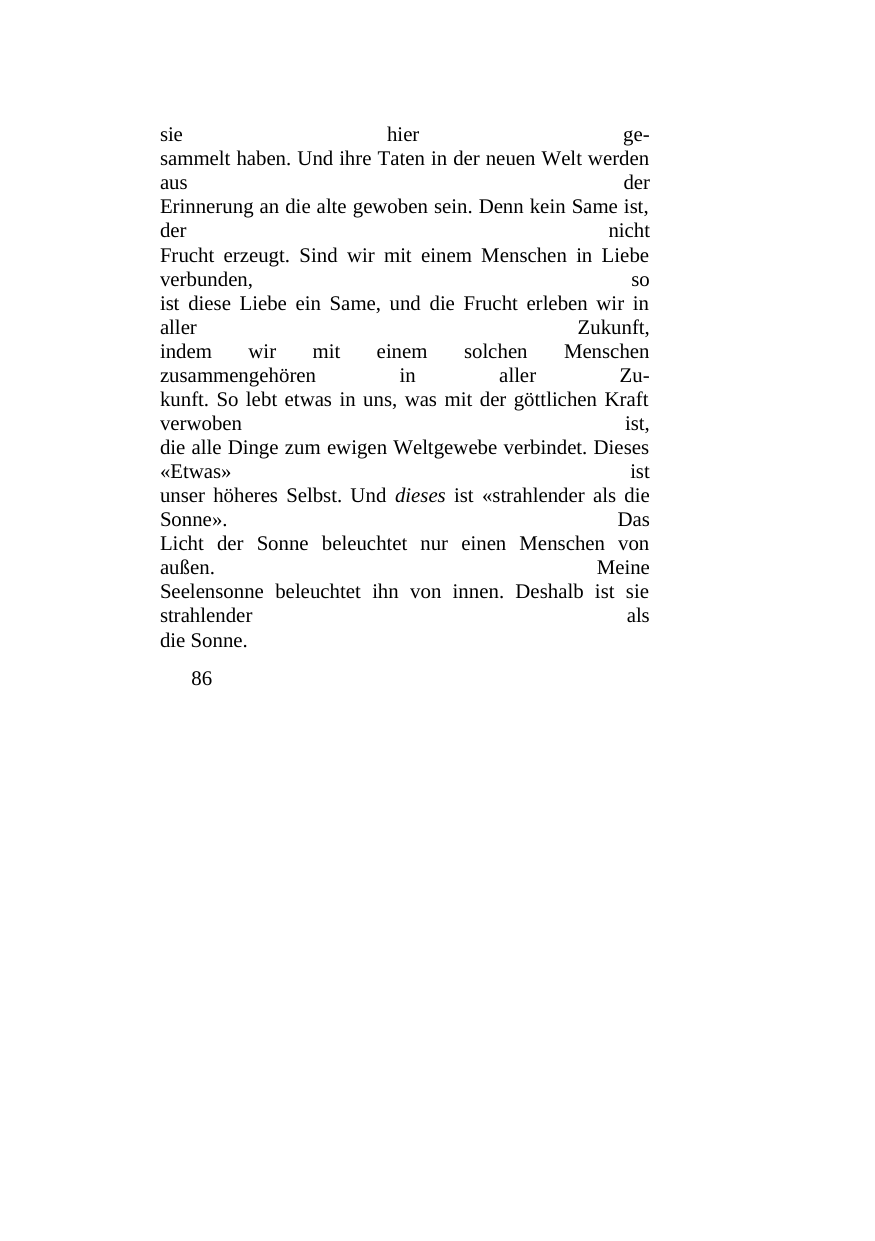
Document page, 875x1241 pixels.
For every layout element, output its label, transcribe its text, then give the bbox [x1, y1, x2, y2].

text 86 [191, 666, 650, 690]
text sie hier ge- sammelt haben. Und ihre Taten in der neuen Welt werden aus der Erinnerung an die alte gewoben sein. Denn kein Same ist, der nicht Frucht erzeugt. Sind wir mit einem Menschen in Liebe verbunden, so ist diese Liebe ein Same, und die Frucht erleben wir in aller Zukunft, indem wir mit einem solchen Menschen zusammengehören in aller Zu- kunft. So lebt etwas in uns, was mit der göttlichen Kraft verwoben ist, die alle Dinge zum ewigen Weltgewebe verbindet. Dieses «Etwas» ist unser höheres Selbst. Und dieses ist «strahlender als die Sonne». Das Licht der Sonne beleuchtet nur einen Menschen von außen. Meine Seelensonne beleuchtet ihn von innen. Deshalb ist sie strahlender als die Sonne. [160, 122, 650, 652]
